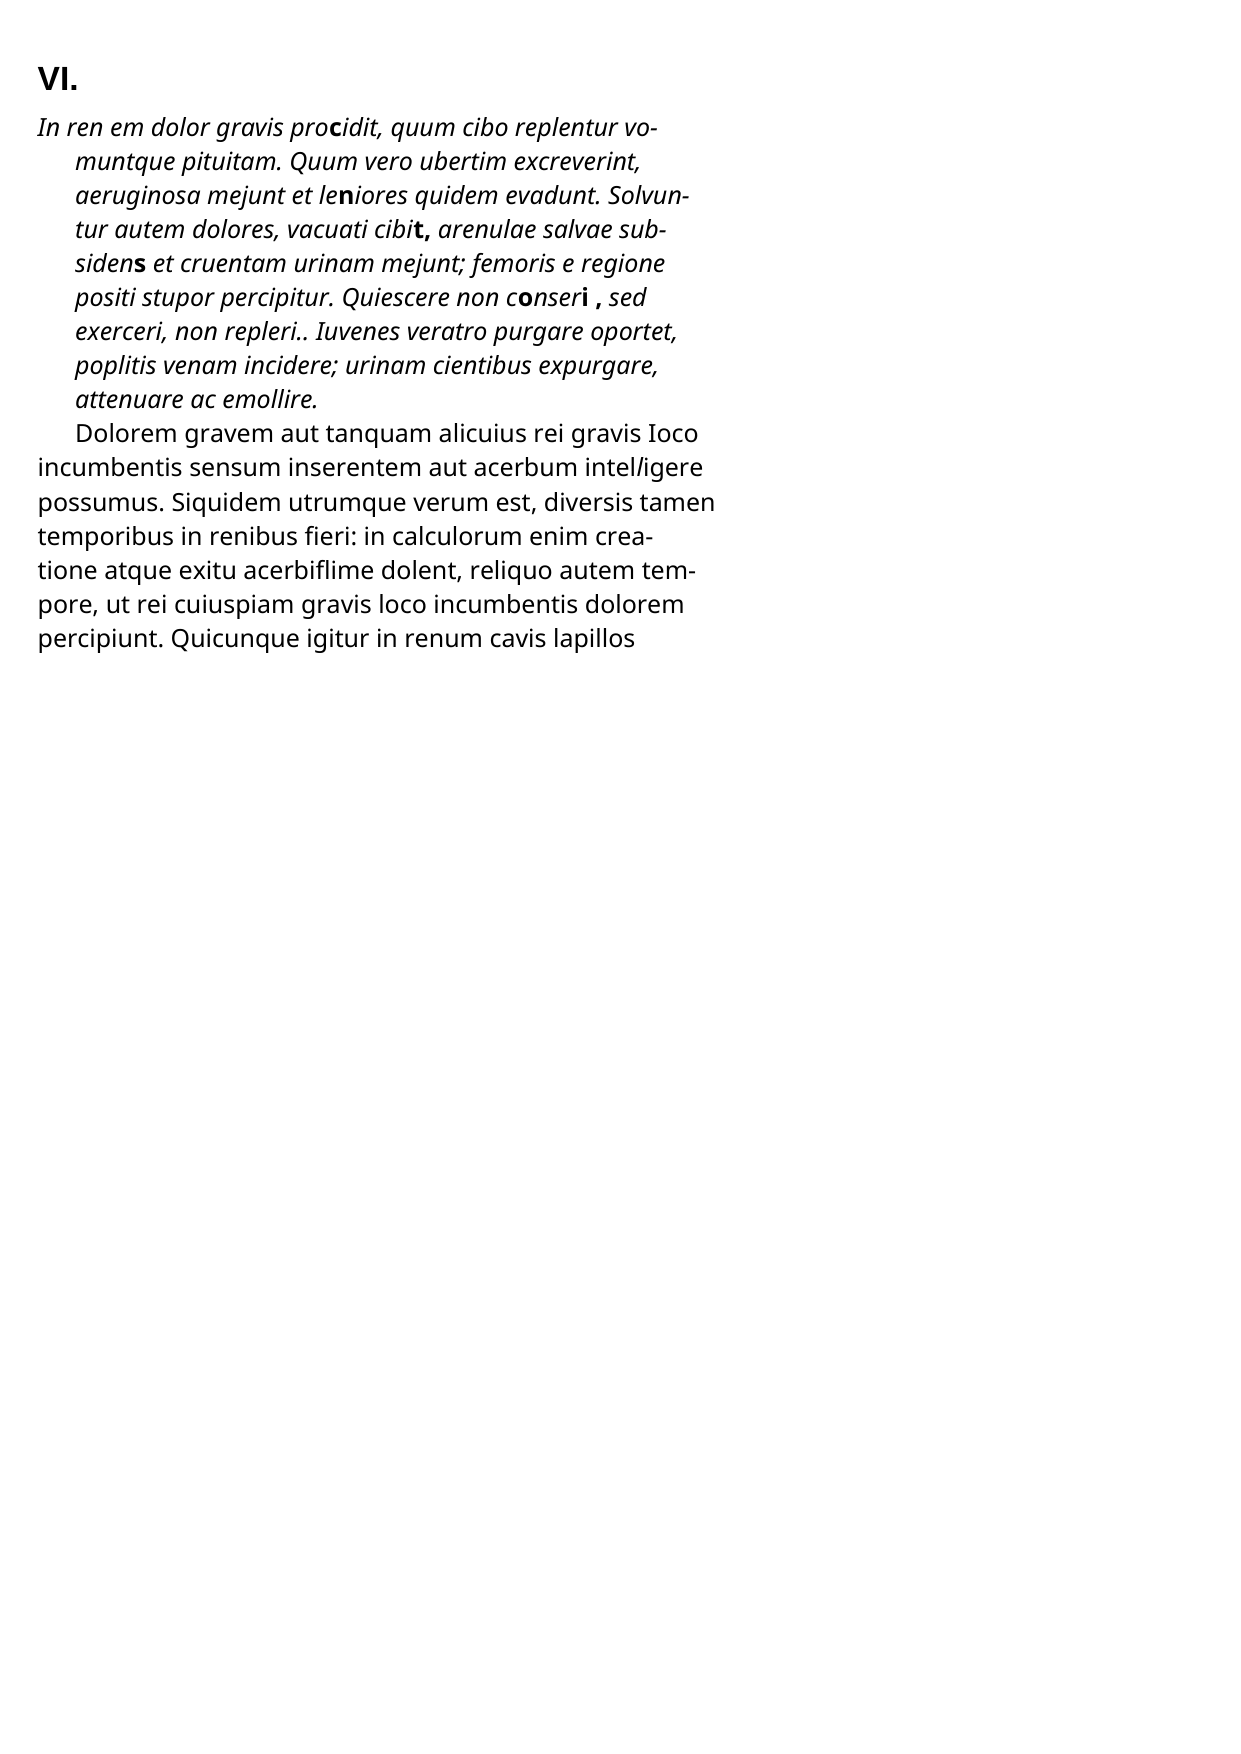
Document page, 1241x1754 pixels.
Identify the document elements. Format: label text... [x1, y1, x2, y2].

subtitle VI. [37, 58, 1203, 97]
text Dolorem gravem aut tanquam alicuius rei gravis Ioco incumbentis sensum inserentem aut acerbum intelligere possumus. Siquidem utrumque verum est, diversis tamen temporibus in renibus fieri: in calculorum enim crea- tione atque exitu acerbiflime dolent, reliquo autem tem- pore, ut rei cuiuspiam gravis loco incumbentis dolorem percipiunt. Quicunque igitur in renum cavis lapillos [37, 416, 1203, 654]
text In ren em dolor gravis procidit, quum cibo replentur vo- muntque pituitam. Quum vero ubertim excreverint, aeruginosa mejunt et leniores quidem evadunt. Solvun- tur autem dolores, vacuati cibit, arenulae salvae sub- sidens et cruentam urinam mejunt; femoris e regione positi stupor percipitur. Quiescere non conseri , sed exerceri, non repleri.. Iuvenes veratro purgare oportet, poplitis venam incidere; urinam cientibus expurgare, attenuare ac emollire. [37, 109, 1203, 416]
